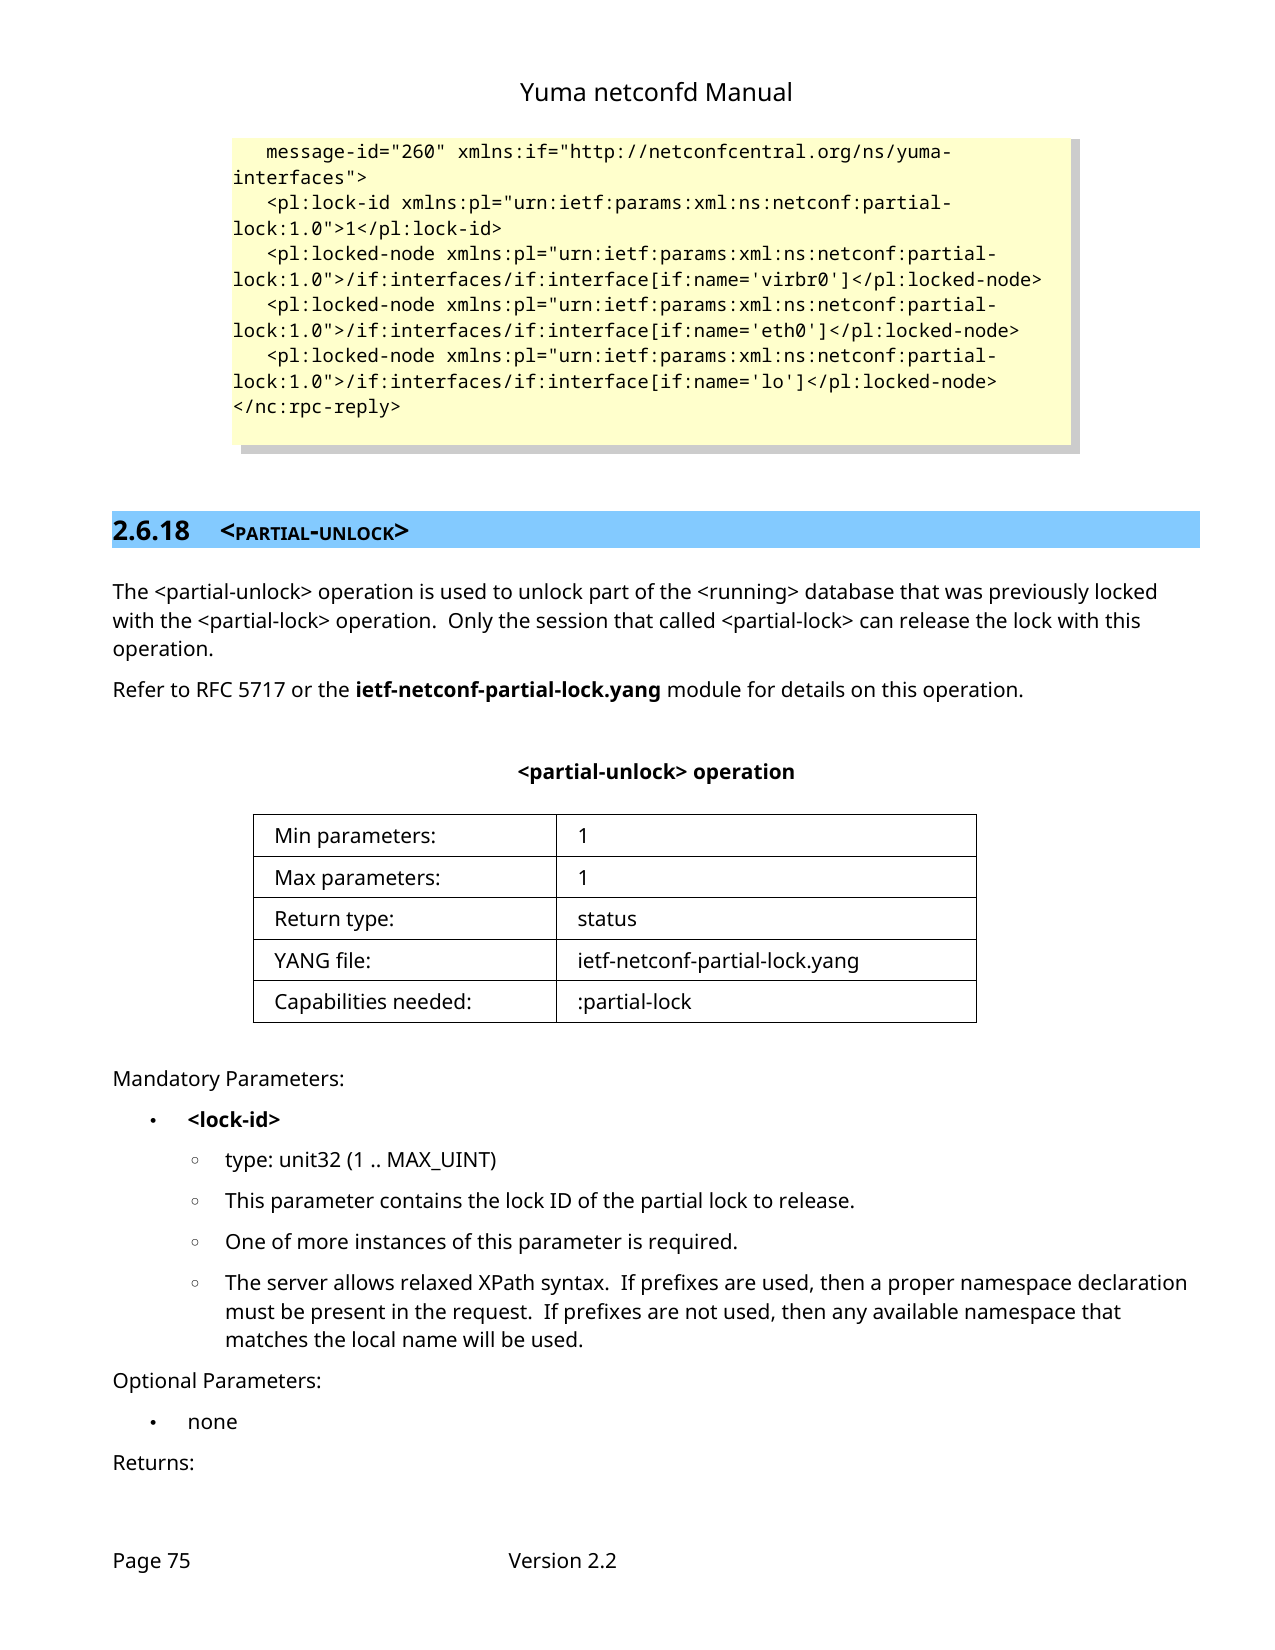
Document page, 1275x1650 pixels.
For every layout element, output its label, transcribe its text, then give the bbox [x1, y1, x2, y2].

text message-id="260" xmlns:if="http://netconfcentral.org/ns/yuma-interfaces"> [232, 138, 1071, 189]
table_cell ietf-netconf-partial-lock.yang [557, 940, 976, 980]
text The <partial-unlock> operation is used to unlock part of the <running> database that was previously locked with the <partial-lock> operation. Only the session that called <partial-lock> can release the lock with this operation. [112, 577, 1200, 663]
table_header 1 [557, 815, 976, 856]
table_cell :partial-lock [557, 981, 976, 1022]
table_header Min parameters: [254, 815, 556, 856]
text <pl:locked-node xmlns:pl="urn:ietf:params:xml:ns:netconf:partial-lock:1.0">/if:interfaces/if:interface[if:name='lo']</pl:locked-node> [232, 343, 1071, 394]
list none [150, 1407, 1200, 1436]
table_cell Return type: [254, 898, 556, 939]
text </nc:rpc-reply> [232, 394, 1071, 419]
list The server allows relaxed XPath syntax. If prefixes are used, then a proper namespace declaration must be present in the request. If prefixes are not used, then any available namespace that matches the local name will be used. [187, 1268, 1200, 1354]
table_cell YANG file: [254, 940, 556, 980]
text Mandatory Parameters: [112, 1064, 1200, 1092]
subtitle <partial-unlock> operation [127, 757, 1185, 786]
text Returns: [112, 1448, 1200, 1477]
text <pl:locked-node xmlns:pl="urn:ietf:params:xml:ns:netconf:partial-lock:1.0">/if:interfaces/if:interface[if:name='virbr0']</pl:locked-node> [232, 241, 1071, 292]
table_cell 1 [557, 857, 976, 897]
list <lock-id> [150, 1105, 1200, 1133]
table_cell status [557, 898, 976, 939]
list type: unit32 (1 .. MAX_UINT) [187, 1146, 1200, 1174]
text <pl:locked-node xmlns:pl="urn:ietf:params:xml:ns:netconf:partial-lock:1.0">/if:interfaces/if:interface[if:name='eth0']</pl:locked-node> [232, 292, 1071, 343]
text <pl:lock-id xmlns:pl="urn:ietf:params:xml:ns:netconf:partial-lock:1.0">1</pl:lock-id> [232, 189, 1071, 241]
list This parameter contains the lock ID of the partial lock to release. [187, 1187, 1200, 1215]
table_cell Max parameters: [254, 857, 556, 897]
list One of more instances of this parameter is required. [187, 1227, 1200, 1256]
text Refer to RFC 5717 or the ietf-netconf-partial-lock.yang module for details on this operation. [112, 675, 1200, 704]
subtitle <partial-unlock> [112, 511, 1200, 548]
text Optional Parameters: [112, 1366, 1200, 1395]
table_cell Capabilities needed: [254, 981, 556, 1022]
